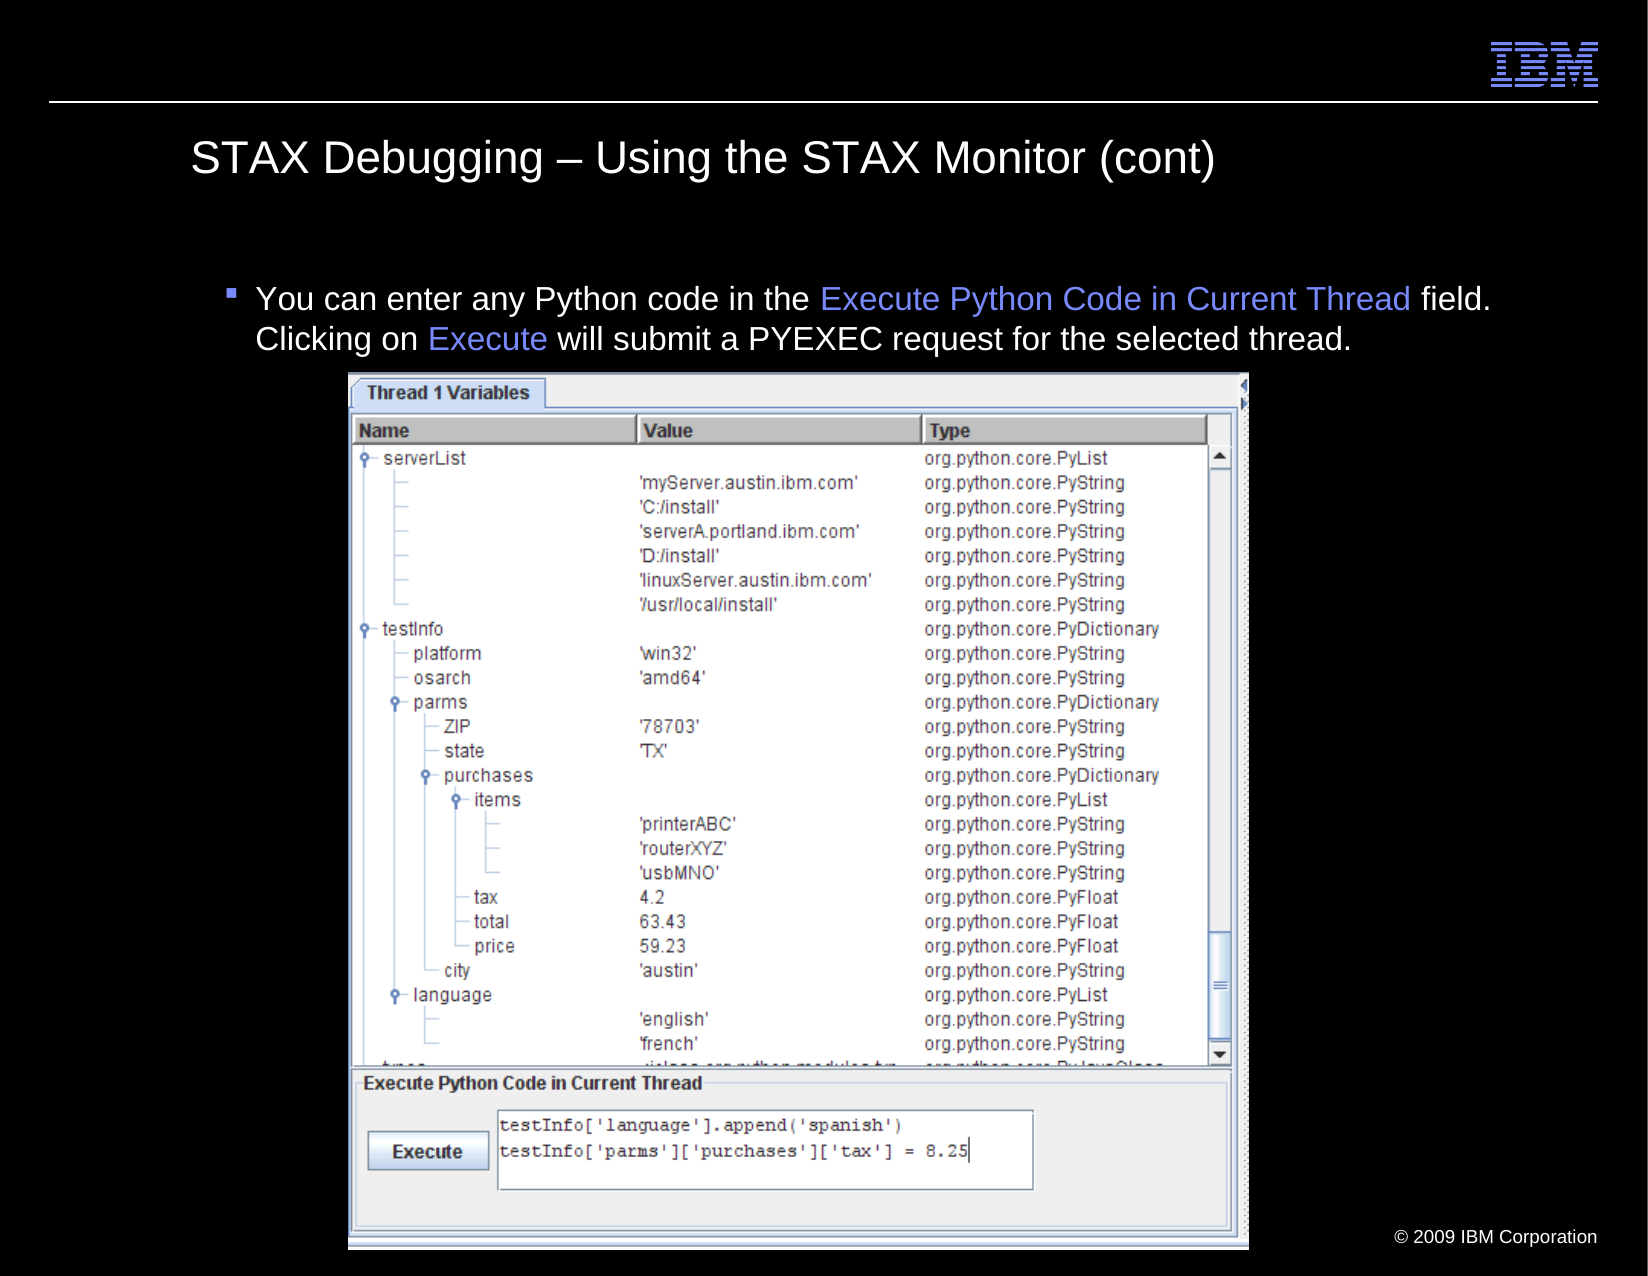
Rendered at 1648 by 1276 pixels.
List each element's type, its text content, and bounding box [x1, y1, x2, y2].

list You can enter any Python code in the Execute Python Code in Current Thread field. Clicking on Execute will submit a PYEXEC request for the selected thread. [207, 269, 1599, 426]
picture [348, 372, 1249, 1251]
text_box STAX Debugging – Using the STAX Monitor (cont) [173, 125, 1648, 218]
picture [1491, 42, 1598, 87]
